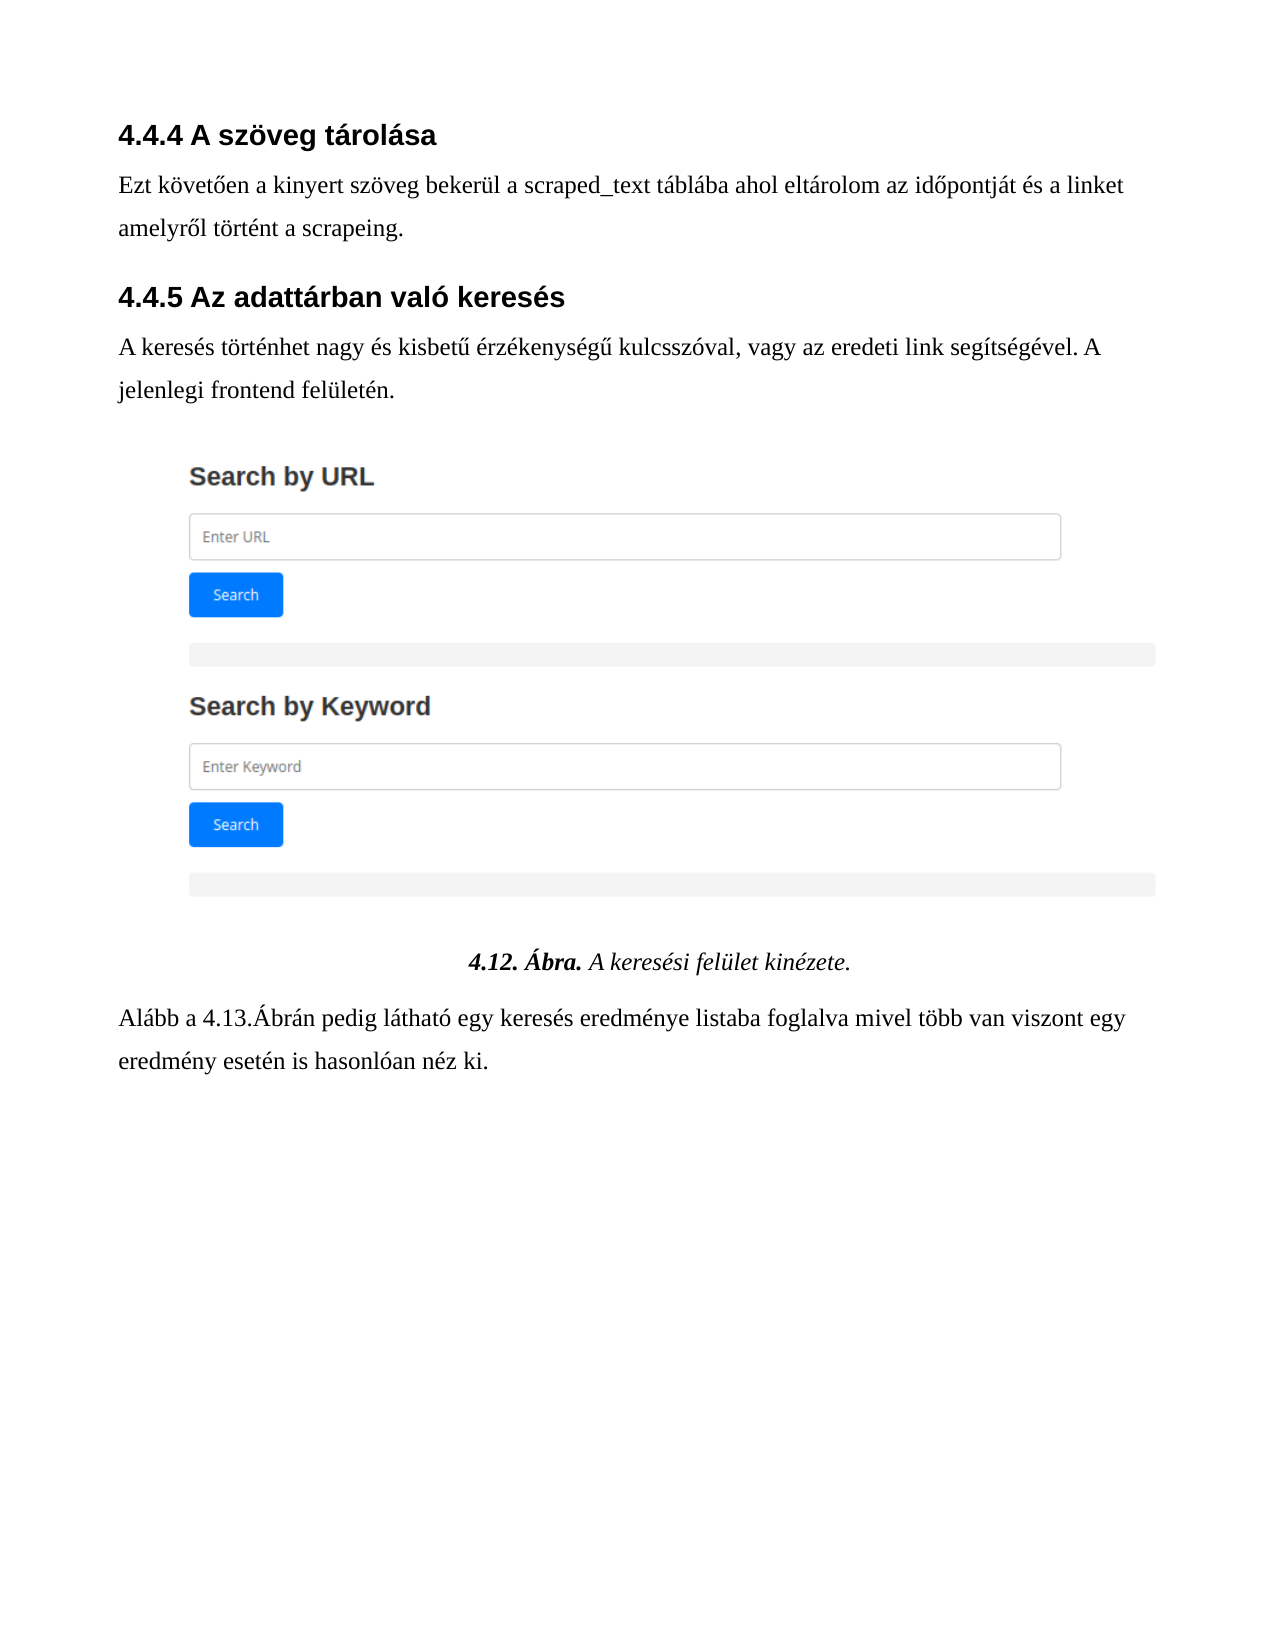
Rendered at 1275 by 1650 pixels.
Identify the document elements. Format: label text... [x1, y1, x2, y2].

text Alább a 4.13.Ábrán pedig látható egy keresés eredménye listaba foglalva mivel több van viszont egy eredmény esetén is hasonlóan néz ki. [118, 1003, 1127, 1075]
subtitle 4.4.5 Az adattárban való keresés [118, 281, 1109, 314]
text [165, 437, 1157, 443]
text 4.12. Ábra. A keresési felület kinézete. [165, 927, 1157, 976]
picture [165, 443, 1175, 927]
subtitle 4.4.4 A szöveg tárolása [118, 118, 1109, 152]
text Ezt követően a kinyert szöveg bekerül a scraped_text táblába ahol eltárolom az időpontját és a linket amelyről történt a scrapeing. [118, 170, 1127, 242]
text A keresés történhet nagy és kisbetű érzékenységű kulcsszóval, vagy az eredeti link segítségével. A jelenlegi frontend felületén. [118, 332, 1127, 404]
